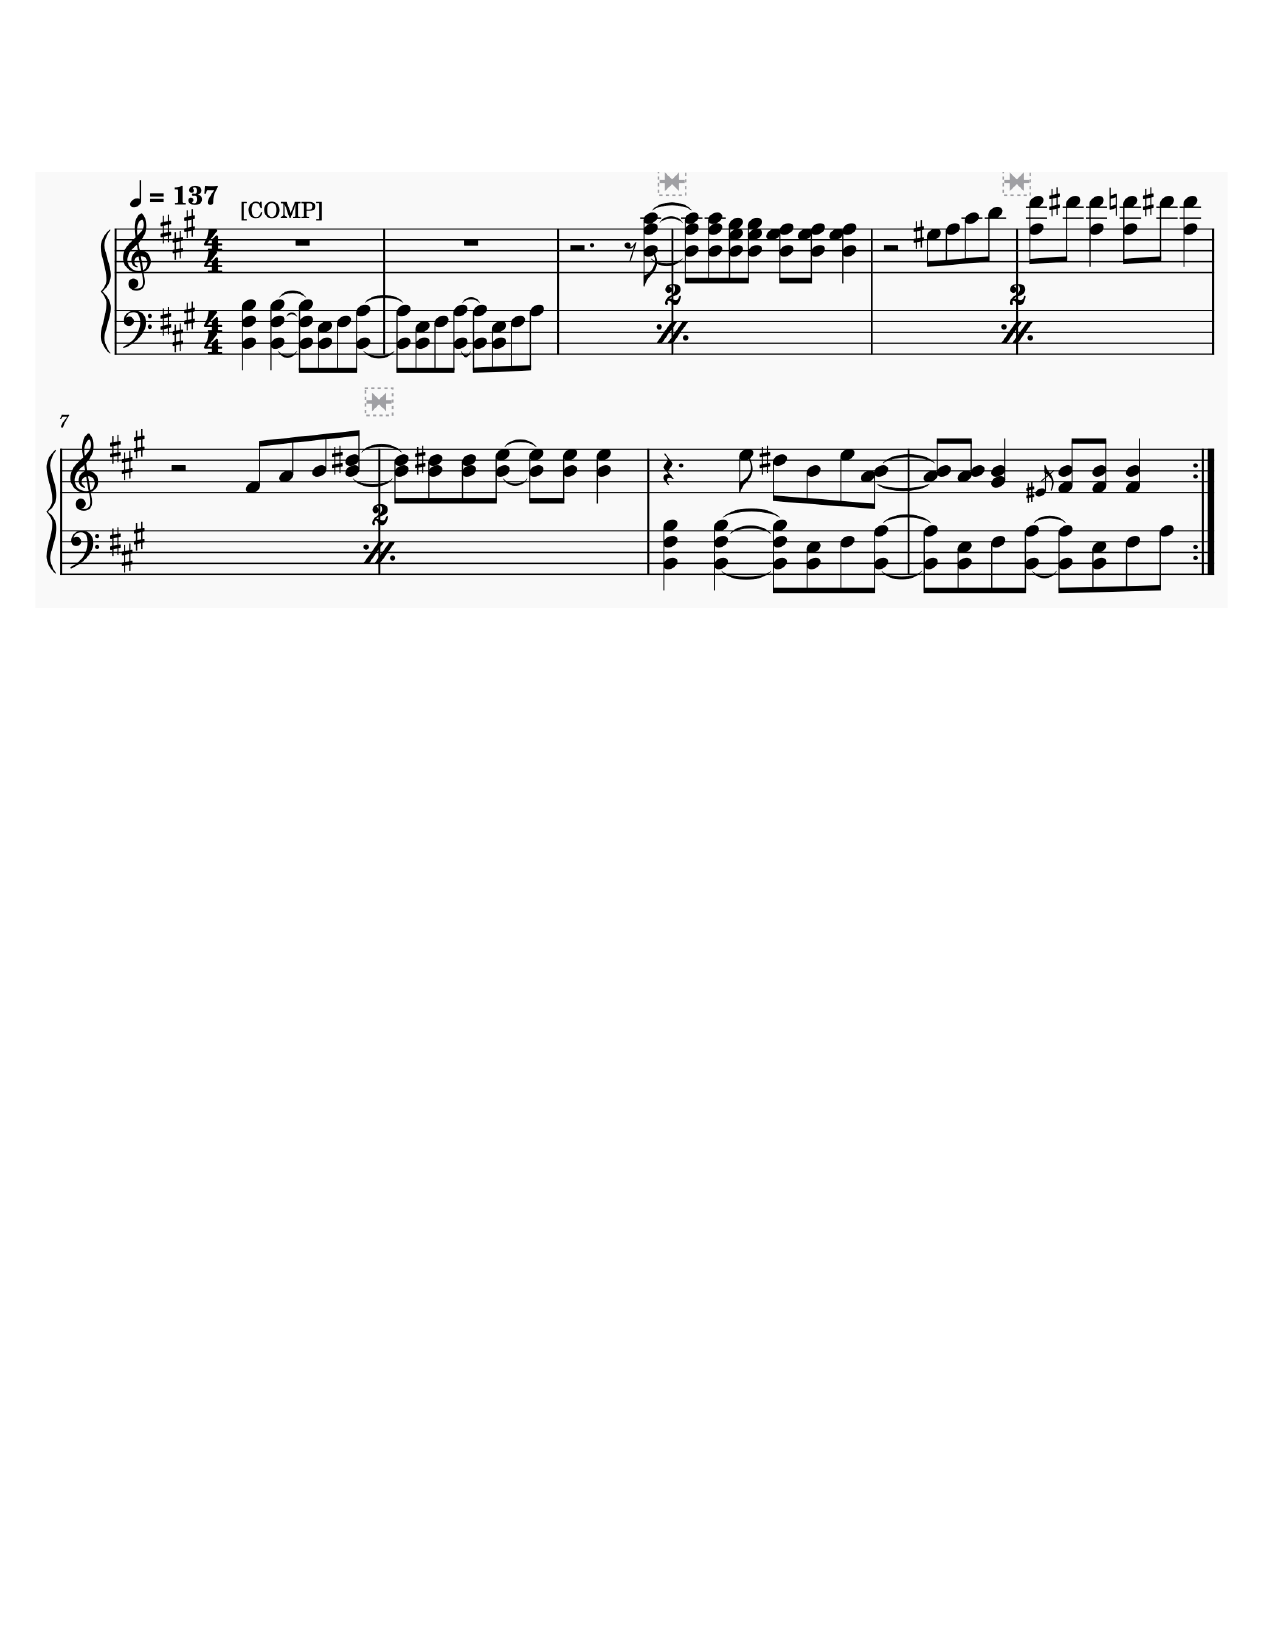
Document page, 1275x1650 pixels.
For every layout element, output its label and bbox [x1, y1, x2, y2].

picture [35, 172, 1228, 608]
